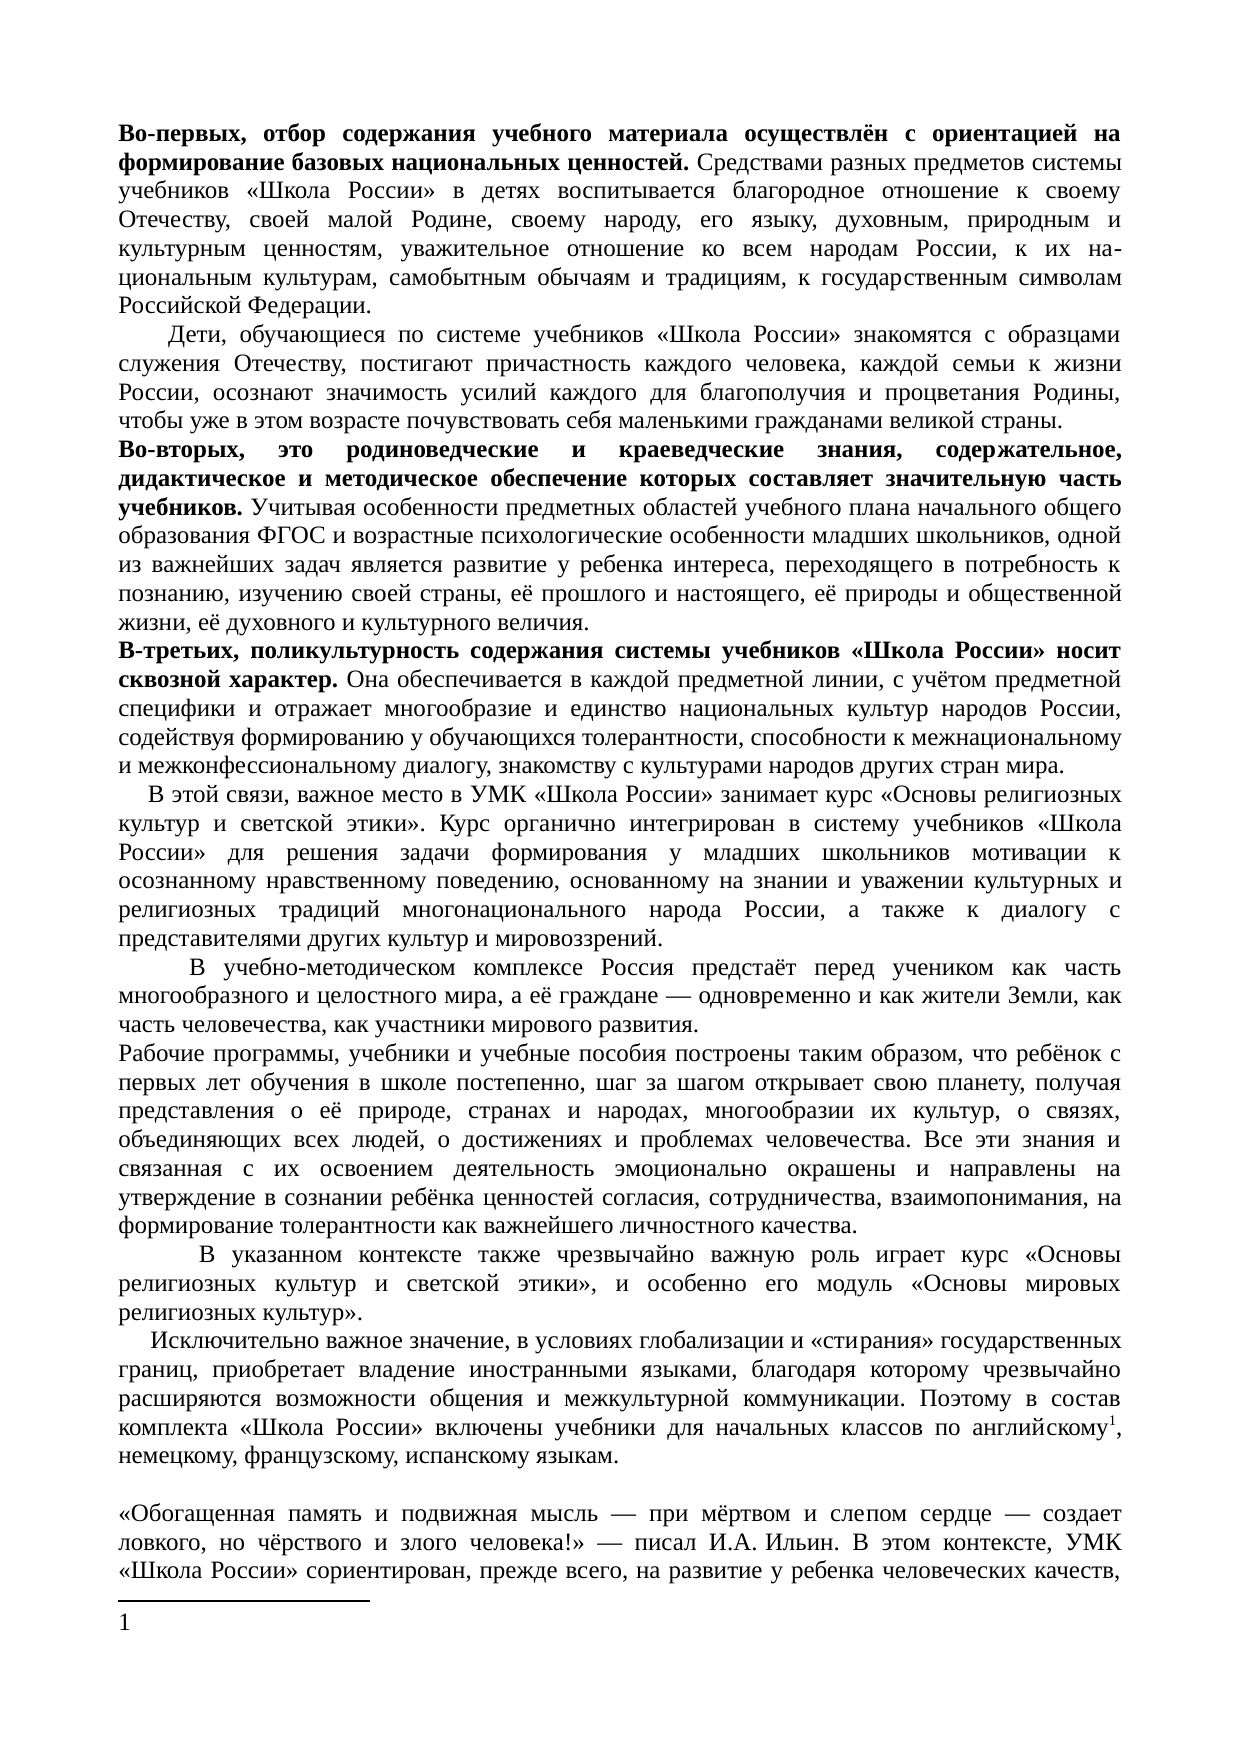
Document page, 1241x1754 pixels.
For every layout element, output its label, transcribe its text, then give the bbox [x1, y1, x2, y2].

text «Обогащенная память и подвижная мысль — при мёртвом и сле­пом сердце — создает ловкого, но чёрствого и злого человека!» — писал И.А. Ильин. В этом контексте, УМК «Школа России» сориентирован, прежде всего, на развитие у ребенка человеческих качеств, [118, 1498, 1122, 1584]
text Исключительно важное значение, в условиях глобализации и «сти­рания» государственных границ, приобретает владение иностранными языками, благодаря которому чрезвычайно расширяются возможности общения и межкультурной коммуникации. Поэтому в состав комплекта «Школа России» включены учебники для начальных классов по англий­скому, немецкому, французскому, испанскому языкам. [118, 1326, 1122, 1469]
text В этой связи, важное место в УМК «Школа России» за­нимает курс «Основы религиозных культур и светской этики». Курс орга­нично интегрирован в систему учебников «Школа России» для решения задачи формирования у младших школьников мотивации к осознанному нравственному поведению, основанному на знании и уважении культур­ных и религиозных традиций многонационального народа России, а также к диалогу с представителями других культур и мировоззрений. [118, 779, 1122, 952]
text В-третьих, поликультурность содержания системы учебников «Школа России» носит сквозной характер. Она обеспечивается в каж­дой предметной линии, с учётом предметной специфики и отражает мно­гообразие и единство национальных культур народов России, содействуя формированию у обучающихся толерантности, способности к межнаци­ональному и межконфессиональному диалогу, знакомству с культурами народов других стран мира. [118, 636, 1122, 779]
text Во-вторых, это родиноведческие и краеведческие знания, содер­жательное, дидактическое и методическое обеспечение которых со­ставляет значительную часть учебников. Учитывая особенности пред­метных областей учебного плана начального общего образования ФГОС и возрастные психологические особенности младших школьников, одной из важнейших задач является развитие у ребенка интереса, переходящего в потребность к познанию, изучению своей страны, её прошлого и на­стоящего, её природы и общественной жизни, её духовного и культурного величия. [118, 434, 1122, 636]
text Во-первых, отбор содержания учебного материала осуществлён с ориентацией на формирование базовых национальных ценностей. Средствами разных предметов системы учебников «Школа России» в детях воспитывается благородное отношение к своему Отечеству, своей малой Родине, своему народу, его языку, духовным, природным и культурным ценностям, уважительное отношение ко всем народам России, к их на­циональным культурам, самобытным обычаям и традициям, к государ­ственным символам Российской Федерации. [118, 118, 1122, 319]
text В указанном контексте также чрезвычайно важную роль играет курс «Основы религиозных культур и светской этики», и особенно его модуль «Основы мировых религиозных культур». [118, 1239, 1122, 1326]
text Рабочие программы, учебники и учебные пособия построены таким образом, что ребёнок с первых лет обучения в школе постепенно, шаг за шагом открывает свою планету, получая представления о её природе, странах и народах, многообразии их культур, о связях, объединяющих всех людей, о достижениях и проблемах человечества. Все эти знания и связанная с их освоением деятельность эмоционально окрашены и направлены на утверждение в сознании ребёнка ценностей согласия, со­трудничества, взаимопонимания, на формирование толерантности как важнейшего личностного качества. [118, 1038, 1122, 1239]
text Дети, обучающиеся по системе учебников «Школа России» знакомятся с образцами служения Отечеству, постигают причастность каждого челове­ка, каждой семьи к жизни России, осознают значимость усилий каждого для благополучия и процветания Родины, чтобы уже в этом возрасте по­чувствовать себя маленькими гражданами великой страны. [118, 319, 1122, 434]
text В учебно-методическом комплексе Россия предстаёт перед учеником как часть многообразного и целостного мира, а её граждане — одновре­менно и как жители Земли, как часть человечества, как участники миро­вого развития. [118, 952, 1122, 1038]
